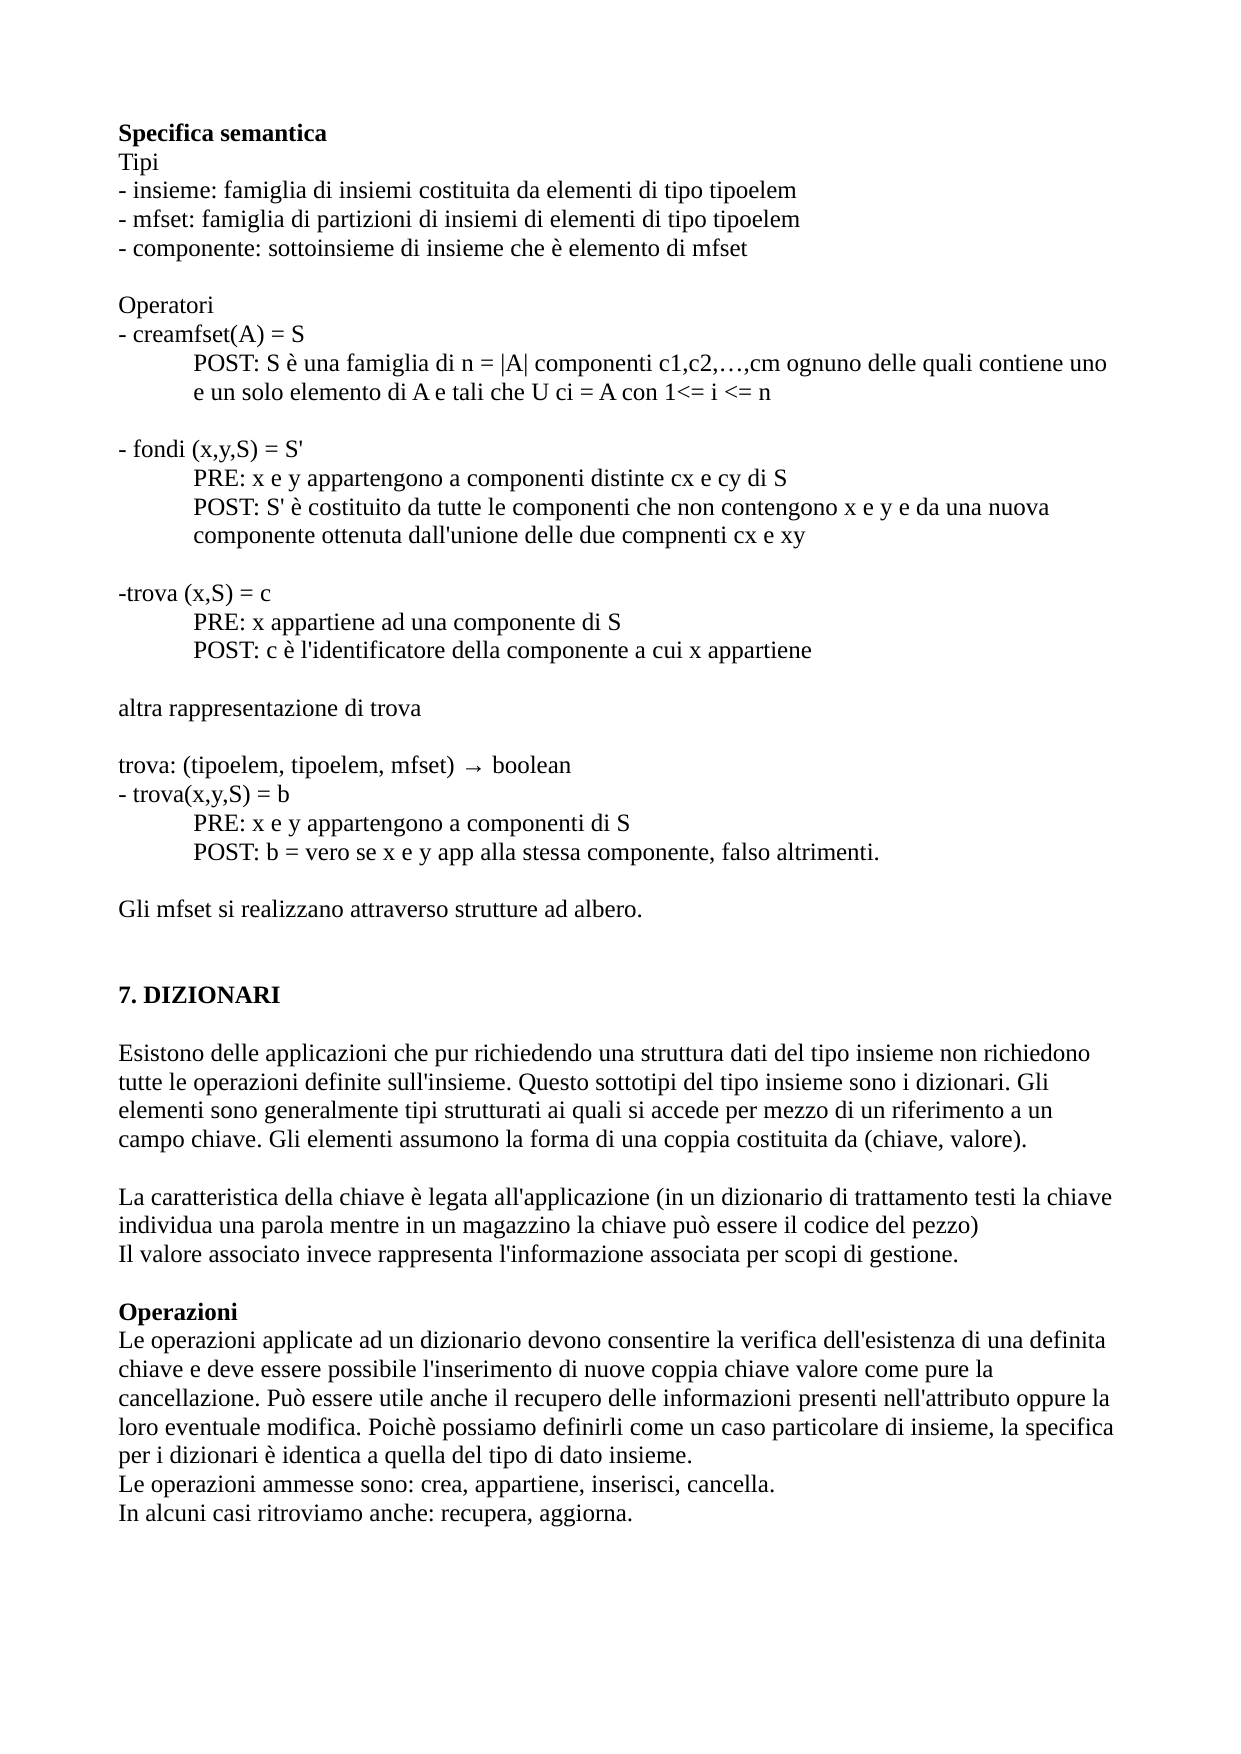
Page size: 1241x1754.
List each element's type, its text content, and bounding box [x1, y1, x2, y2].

text - creamfset(A) = S [118, 319, 1122, 348]
text - insieme: famiglia di insiemi costituita da elementi di tipo tipoelem [118, 176, 1122, 204]
text -trova (x,S) = c [118, 578, 1122, 607]
text - mfset: famiglia di partizioni di insiemi di elementi di tipo tipoelem [118, 204, 1122, 233]
text POST: c è l'identificatore della componente a cui x appartiene [118, 636, 1122, 664]
text - componente: sottoinsieme di insieme che è elemento di mfset [118, 233, 1122, 262]
text La caratteristica della chiave è legata all'applicazione (in un dizionario di trattamento testi la chiave individua una parola mentre in un magazzino la chiave può essere il codice del pezzo) [118, 1182, 1122, 1239]
text POST: b = vero se x e y app alla stessa componente, falso altrimenti. [118, 837, 1122, 866]
text 7. DIZIONARI [118, 981, 1122, 1009]
text Specifica semantica [118, 118, 1122, 147]
text POST: S' è costituito da tutte le componenti che non contengono x e y e da una nuova componente ottenuta dall'unione delle due compnenti cx e xy [118, 492, 1122, 549]
text - trova(x,y,S) = b [118, 779, 1122, 808]
text trova: (tipoelem, tipoelem, mfset) → boolean [118, 751, 1122, 779]
text PRE: x e y appartengono a componenti di S [118, 808, 1122, 837]
text Operatori [118, 291, 1122, 319]
text Le operazioni applicate ad un dizionario devono consentire la verifica dell'esistenza di una definita chiave e deve essere possibile l'inserimento di nuove coppia chiave valore come pure la cancellazione. Può essere utile anche il recupero delle informazioni presenti nell'attributo oppure la loro eventuale modifica. Poichè possiamo definirli come un caso particolare di insieme, la specifica per i dizionari è identica a quella del tipo di dato insieme. [118, 1326, 1122, 1469]
text Le operazioni ammesse sono: crea, appartiene, inserisci, cancella. [118, 1469, 1122, 1498]
text altra rappresentazione di trova [118, 693, 1122, 722]
text Gli mfset si realizzano attraverso strutture ad albero. [118, 894, 1122, 923]
text PRE: x appartiene ad una componente di S [118, 607, 1122, 636]
text - fondi (x,y,S) = S' [118, 434, 1122, 463]
text In alcuni casi ritroviamo anche: recupera, aggiorna. [118, 1498, 1122, 1527]
text Il valore associato invece rappresenta l'informazione associata per scopi di gestione. [118, 1239, 1122, 1268]
text PRE: x e y appartengono a componenti distinte cx e cy di S [118, 463, 1122, 492]
text POST: S è una famiglia di n = |A| componenti c1,c2,…,cm ognuno delle quali contiene uno e un solo elemento di A e tali che U ci = A con 1<= i <= n [118, 348, 1122, 406]
text Esistono delle applicazioni che pur richiedendo una struttura dati del tipo insieme non richiedono tutte le operazioni definite sull'insieme. Questo sottotipi del tipo insieme sono i dizionari. Gli elementi sono generalmente tipi strutturati ai quali si accede per mezzo di un riferimento a un campo chiave. Gli elementi assumono la forma di una coppia costituita da (chiave, valore). [118, 1038, 1122, 1153]
text Operazioni [118, 1297, 1122, 1326]
text Tipi [118, 147, 1122, 176]
